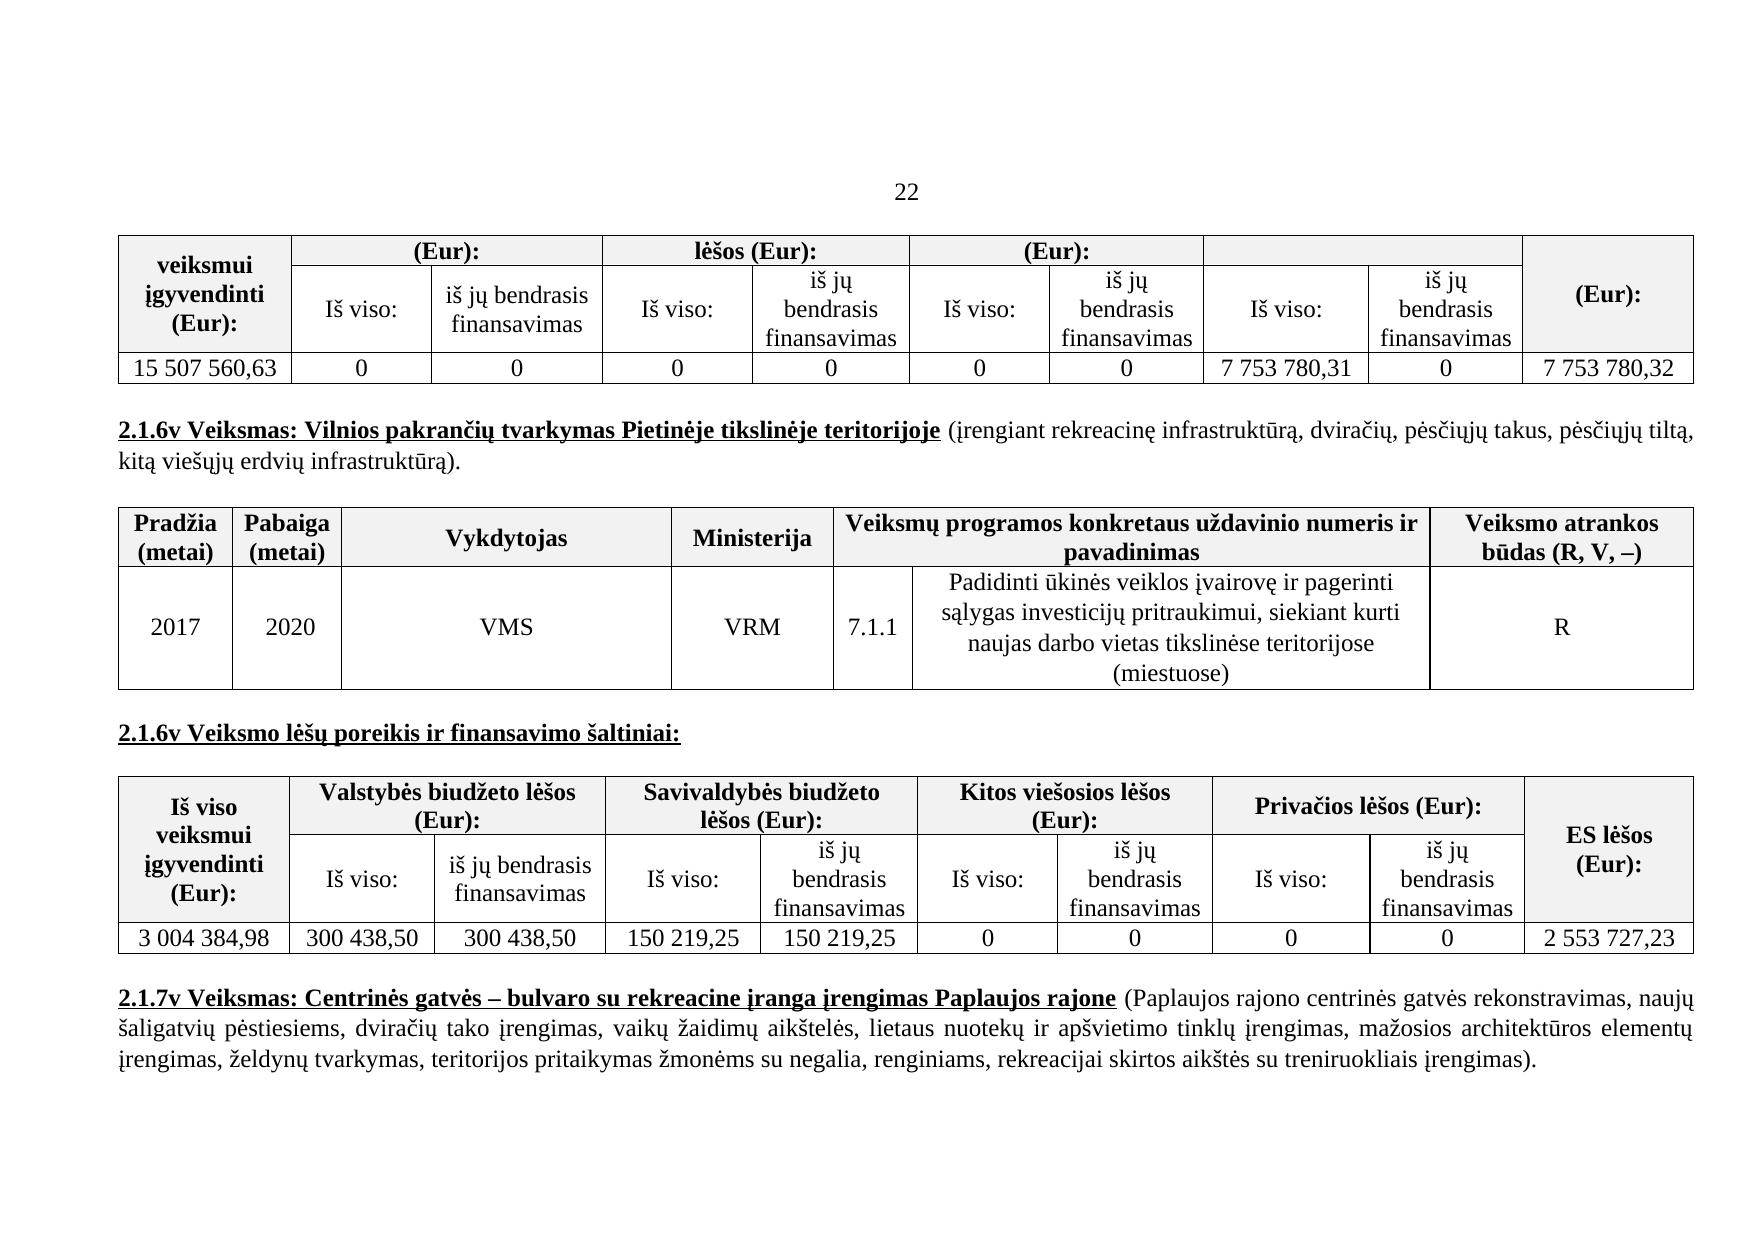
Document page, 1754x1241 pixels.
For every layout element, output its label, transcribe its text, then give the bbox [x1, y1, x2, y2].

table_header Veiksmų programos konkretaus uždavinio numeris ir pavadinimas [834, 508, 1429, 566]
table_cell 0 [1371, 923, 1524, 953]
table_cell iš jų bendrasis finansavimas [1371, 835, 1524, 922]
table_cell 0 [1213, 923, 1369, 953]
table_cell iš jų bendrasis finansavimas [435, 835, 605, 922]
table_cell VRM [672, 567, 833, 688]
table_cell iš jų bendrasis finansavimas [1369, 266, 1522, 352]
table_cell Iš viso: [606, 835, 760, 922]
table_cell iš jų bendrasis finansavimas [761, 835, 917, 922]
table_cell 15 507 560,63 [119, 353, 291, 383]
table_cell 300 438,50 [435, 923, 605, 953]
table_header Pabaiga (metai) [233, 508, 341, 566]
table_header ES lėšos (Eur): [1525, 777, 1693, 922]
table_header Kitos viešosios lėšos (Eur): [918, 777, 1212, 834]
table_cell 7 753 780,31 [1204, 353, 1368, 383]
table_cell Iš viso: [292, 266, 431, 352]
table_cell Padidinti ūkinės veiklos įvairovę ir pagerinti sąlygas investicijų pritraukimui, siekiant kurti naujas darbo vietas tikslinėse teritorijose (miestuose) [913, 567, 1429, 688]
table_header (Eur): [1523, 236, 1693, 352]
table_cell 150 219,25 [606, 923, 760, 953]
table_header Valstybės biudžeto lėšos (Eur): [290, 777, 605, 834]
table_cell 2017 [119, 567, 232, 688]
table_header (Eur): [910, 236, 1203, 264]
table_cell iš jų bendrasis finansavimas [432, 266, 602, 352]
table_cell 0 [753, 353, 909, 383]
table_header [1204, 236, 1522, 264]
table_cell Iš viso: [290, 835, 434, 922]
table_header Privačios lėšos (Eur): [1213, 777, 1524, 834]
table_header Ministerija [672, 508, 833, 566]
text 2.1.6v Veiksmo lėšų poreikis ir finansavimo šaltiniai: [118, 718, 1695, 747]
table_header Veiksmo atrankos būdas (R, V, –) [1431, 508, 1693, 566]
table_cell 300 438,50 [290, 923, 434, 953]
table_cell 0 [1369, 353, 1522, 383]
table_header Vykdytojas [342, 508, 671, 566]
text 2.1.6v Veiksmas: Vilnios pakrančių tvarkymas Pietinėje tikslinėje teritorijoje (įrengiant rekreacinę infrastruktūrą, dviračių, pėsčiųjų takus, pėsčiųjų tiltą, kitą viešųjų erdvių infrastruktūrą). [118, 415, 1695, 474]
table_cell Iš viso: [910, 266, 1049, 352]
table_cell Iš viso: [1204, 266, 1368, 352]
table_cell R [1431, 567, 1693, 688]
table_cell iš jų bendrasis finansavimas [753, 266, 909, 352]
table_cell 7.1.1 [834, 567, 912, 688]
table_cell Iš viso: [1213, 835, 1369, 922]
table_cell Iš viso: [603, 266, 752, 352]
table_cell 2020 [233, 567, 341, 688]
table_cell 0 [1058, 923, 1212, 953]
table_cell 3 004 384,98 [119, 923, 289, 953]
table_cell 0 [432, 353, 602, 383]
table_cell 0 [918, 923, 1057, 953]
table_cell 7 753 780,32 [1523, 353, 1693, 383]
table_cell 2 553 727,23 [1525, 923, 1693, 953]
table_cell Iš viso: [918, 835, 1057, 922]
table_header Iš viso veiksmui įgyvendinti (Eur): [119, 777, 289, 922]
table_header veiksmui įgyvendinti (Eur): [119, 236, 291, 352]
table_cell iš jų bendrasis finansavimas [1050, 266, 1203, 352]
table_cell 0 [603, 353, 752, 383]
table_cell VMS [342, 567, 671, 688]
text 2.1.7v Veiksmas: Centrinės gatvės – bulvaro su rekreacine įranga įrengimas Paplaujos rajone (Paplaujos rajono centrinės gatvės rekonstravimas, naujų šaligatvių pėstiesiems, dviračių tako įrengimas, vaikų žaidimų aikštelės, lietaus nuotekų ir apšvietimo tinklų įrengimas, mažosios architektūros elementų įrengimas, želdynų tvarkymas, teritorijos pritaikymas žmonėms su negalia, renginiams, rekreacijai skirtos aikštės su treniruokliais įrengimas). [118, 983, 1695, 1073]
table_header Savivaldybės biudžeto lėšos (Eur): [606, 777, 917, 834]
table_cell iš jų bendrasis finansavimas [1058, 835, 1212, 922]
table_cell 150 219,25 [761, 923, 917, 953]
table_header lėšos (Eur): [603, 236, 909, 264]
table_header (Eur): [292, 236, 602, 264]
table_header Pradžia (metai) [119, 508, 232, 566]
table_cell 0 [1050, 353, 1203, 383]
table_cell 0 [910, 353, 1049, 383]
table_cell 0 [292, 353, 431, 383]
